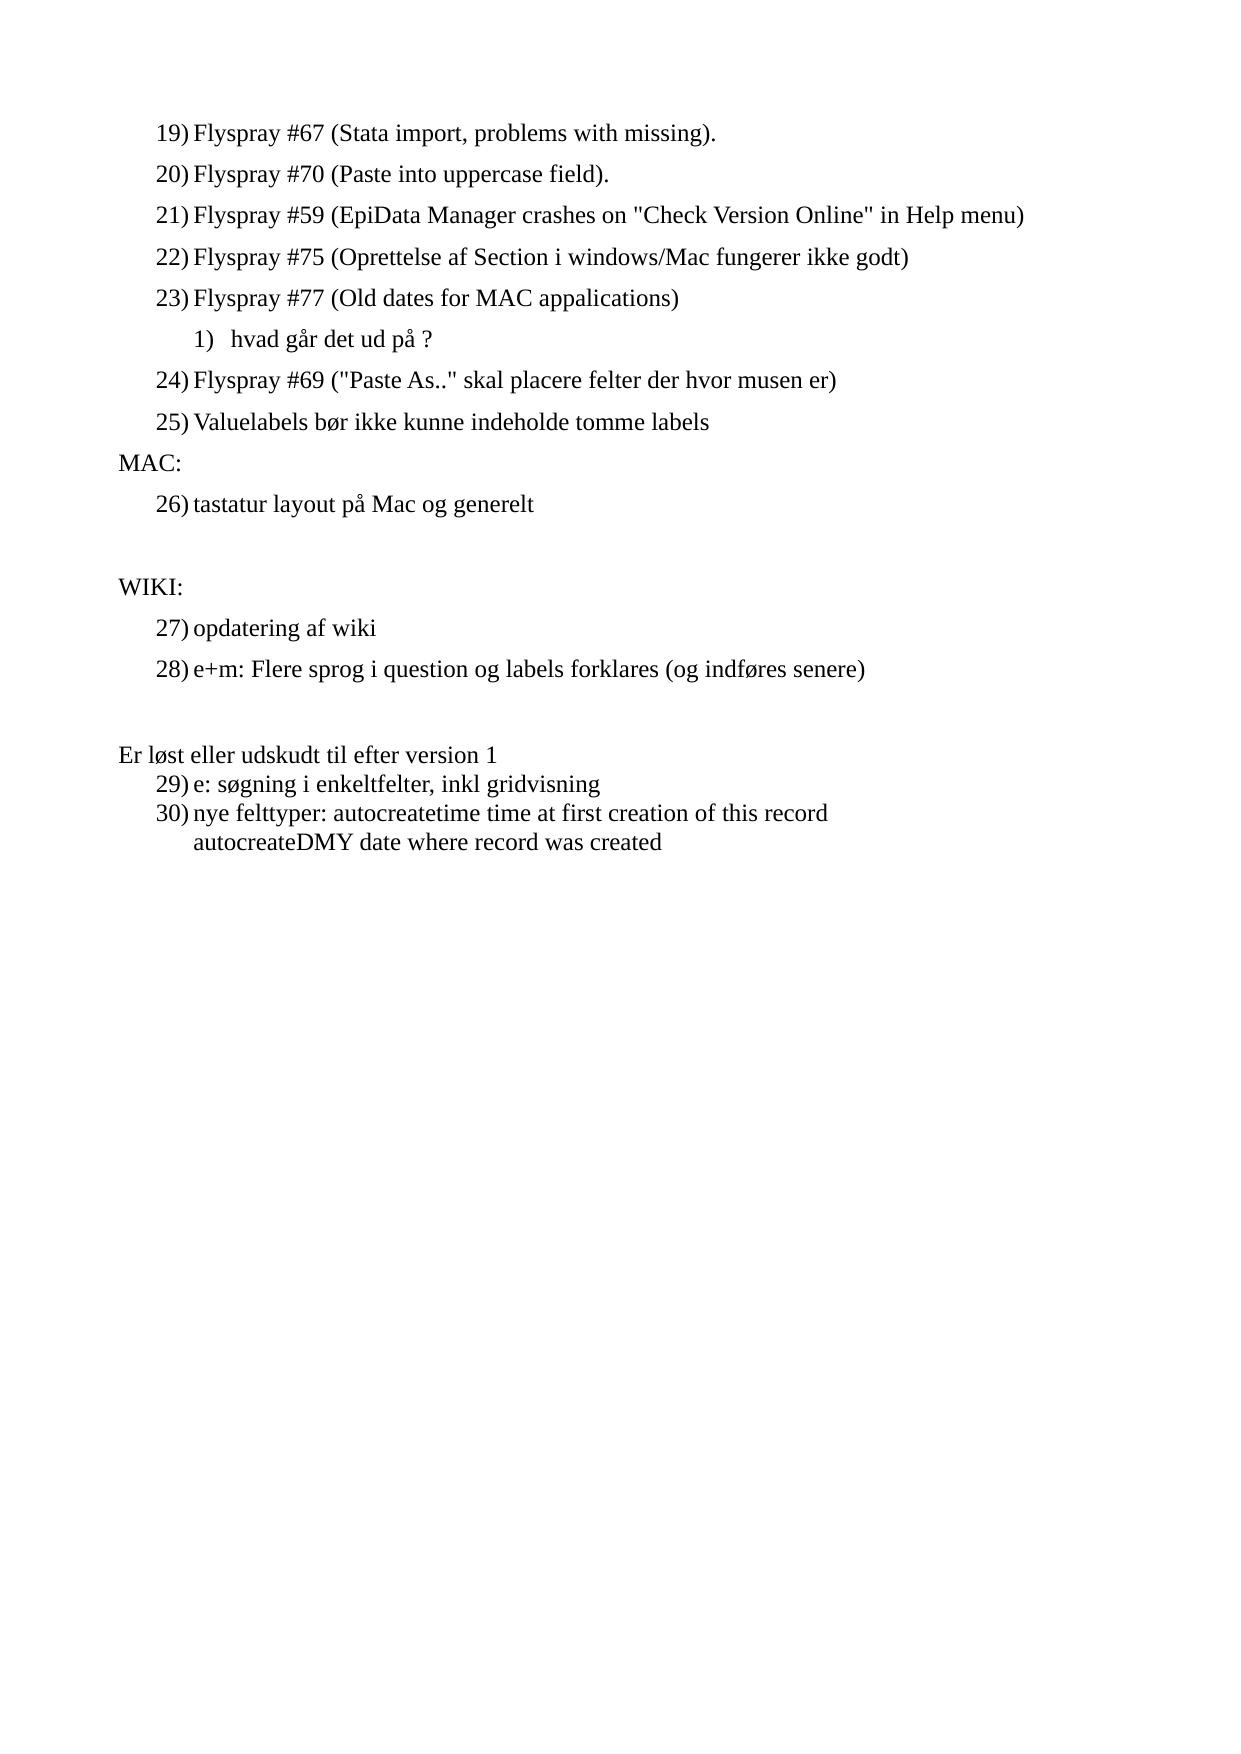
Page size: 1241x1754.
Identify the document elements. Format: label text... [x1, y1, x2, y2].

text MAC: [118, 448, 1122, 477]
list nye felttyper: autocreatetime time at first creation of this record autocreateDMY date where record was created [156, 798, 1122, 856]
list e+m: Flere sprog i question og labels forklares (og indføres senere) [156, 654, 1122, 683]
list opdatering af wiki [156, 613, 1122, 642]
list Flyspray #70 (Paste into uppercase field). [156, 159, 1122, 188]
list Flyspray #67 (Stata import, problems with missing). [156, 118, 1122, 147]
list e: søgning i enkeltfelter, inkl gridvisning [156, 769, 1122, 798]
text WIKI: [118, 572, 1122, 601]
text Er løst eller udskudt til efter version 1 [118, 741, 1122, 769]
list hvad går det ud på ? [193, 324, 1122, 353]
list Flyspray #69 ("Paste As.." skal placere felter der hvor musen er) [156, 366, 1122, 394]
list Flyspray #59 (EpiData Manager crashes on "Check Version Online" in Help menu) [156, 201, 1122, 229]
list Flyspray #77 (Old dates for MAC appalications) [156, 283, 1122, 312]
list tastatur layout på Mac og generelt [156, 489, 1122, 518]
list Flyspray #75 (Oprettelse af Section i windows/Mac fungerer ikke godt) [156, 242, 1122, 271]
list Valuelabels bør ikke kunne indeholde tomme labels [156, 407, 1122, 436]
